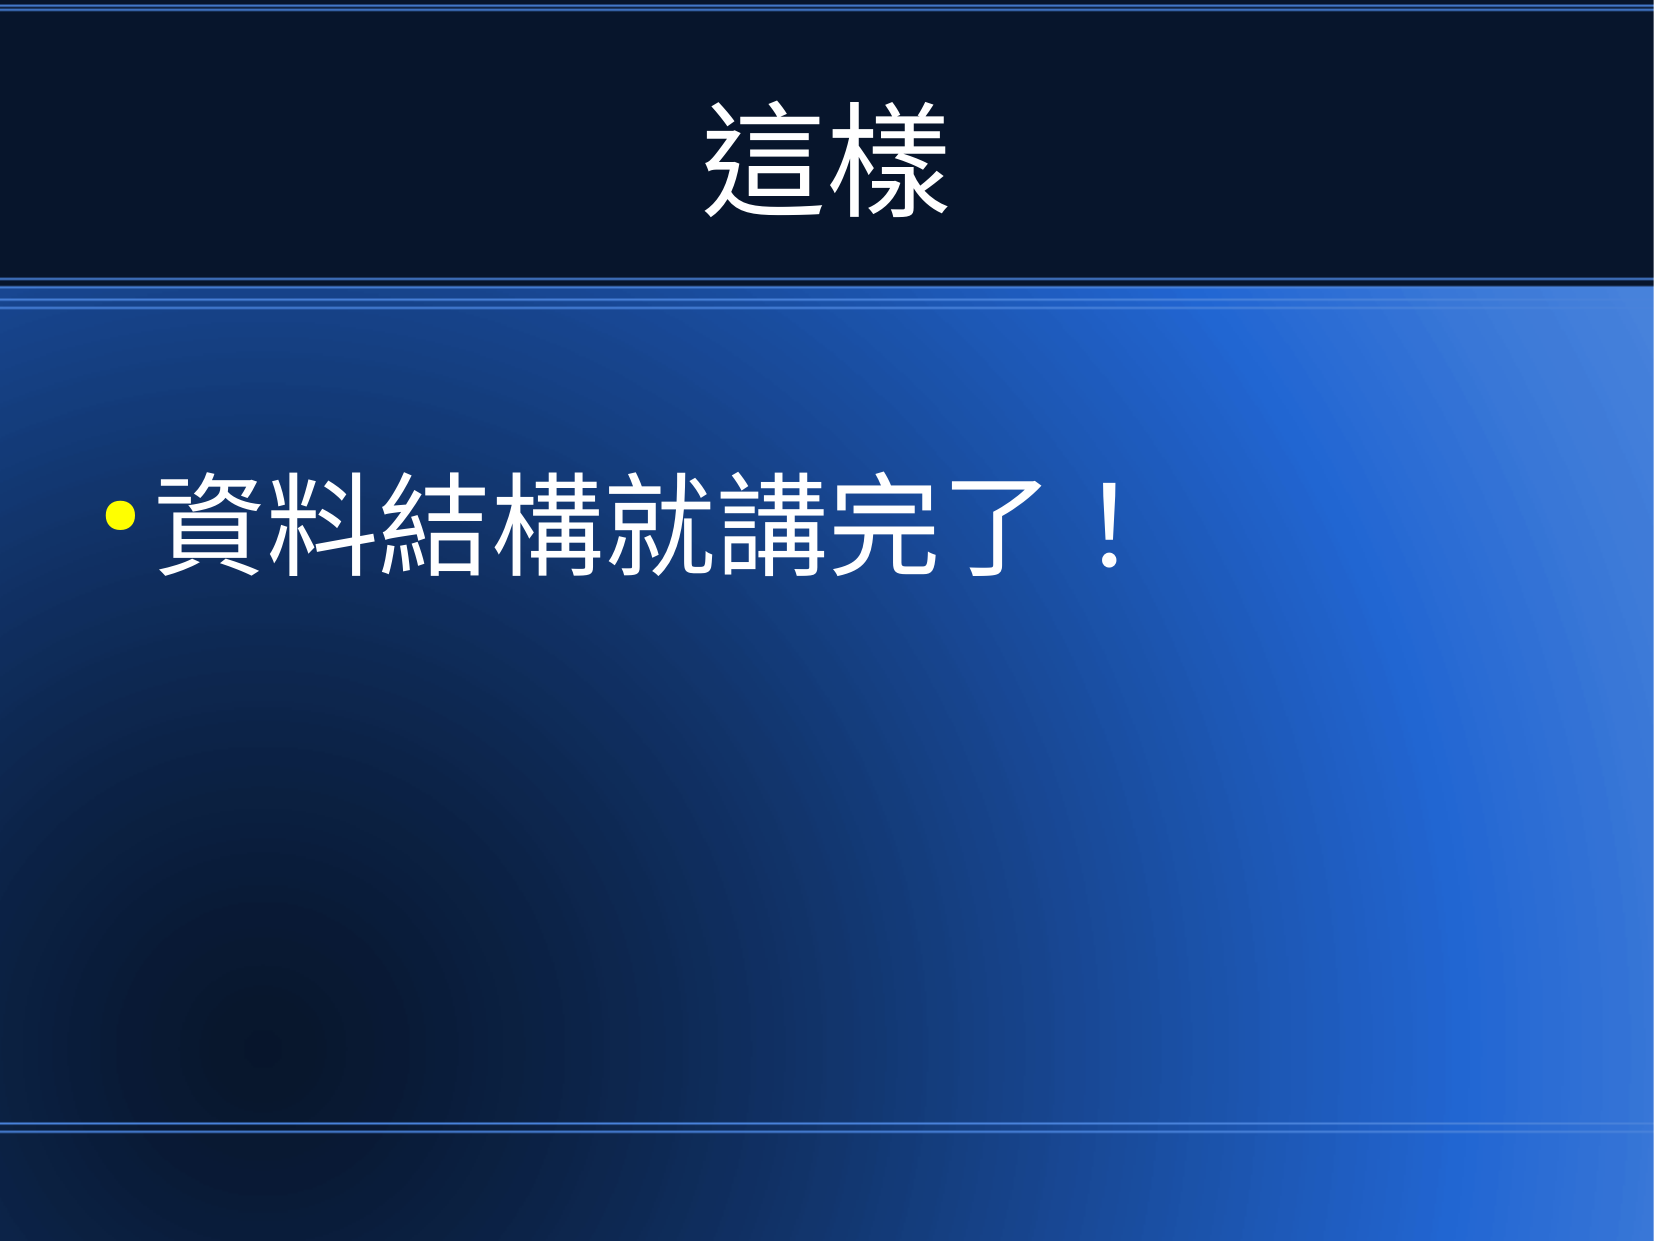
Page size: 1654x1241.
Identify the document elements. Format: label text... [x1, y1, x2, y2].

list 資料結構就講完了！ [82, 355, 1571, 1241]
picture [0, 0, 1654, 1241]
title 這樣 [82, 49, 1571, 257]
